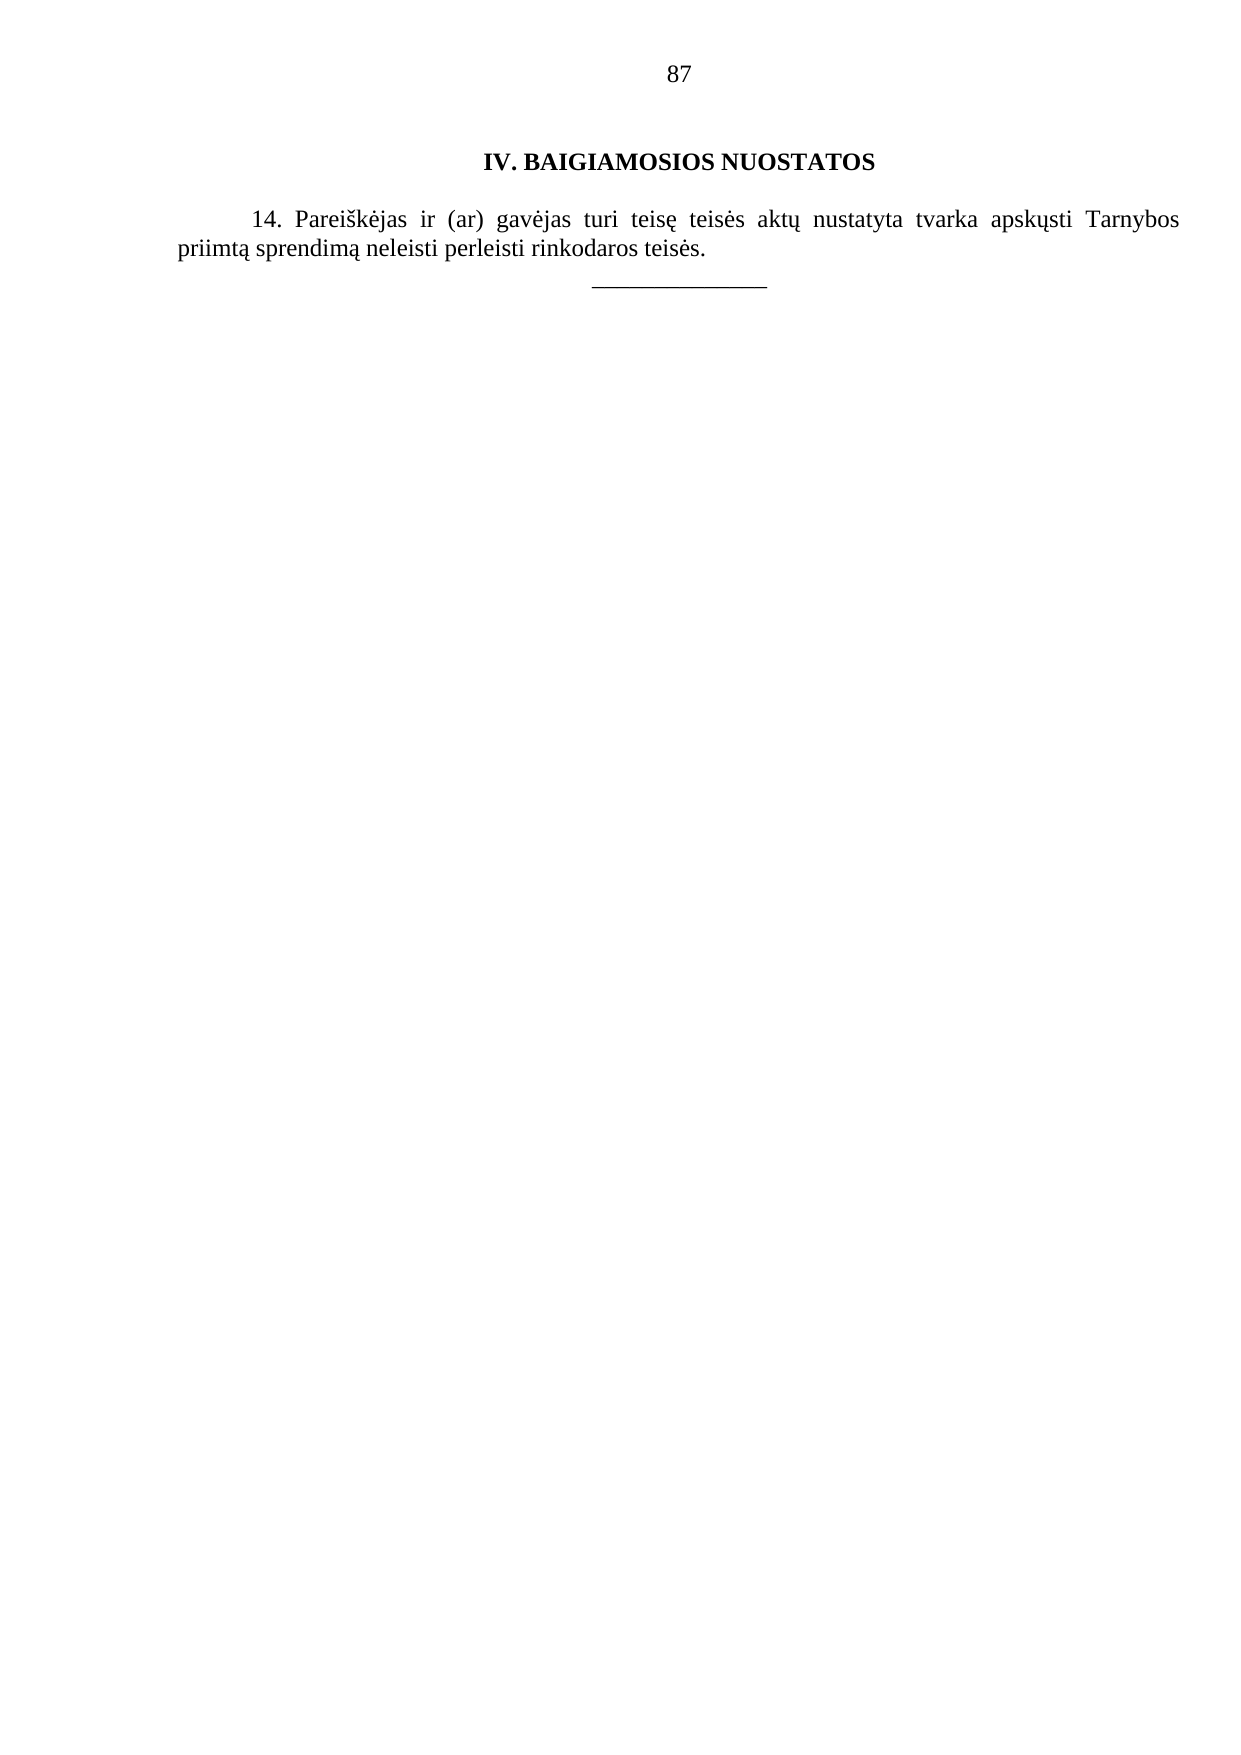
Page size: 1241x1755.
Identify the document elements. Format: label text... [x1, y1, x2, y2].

text IV. BAIGIAMOSIOS NUOSTATOS [177, 147, 1181, 176]
text ______________ [177, 262, 1181, 291]
text 14. Pareiškėjas ir (ar) gavėjas turi teisę teisės aktų nustatyta tvarka apskųsti Tarnybos priimtą sprendimą neleisti perleisti rinkodaros teisės. [177, 204, 1181, 262]
